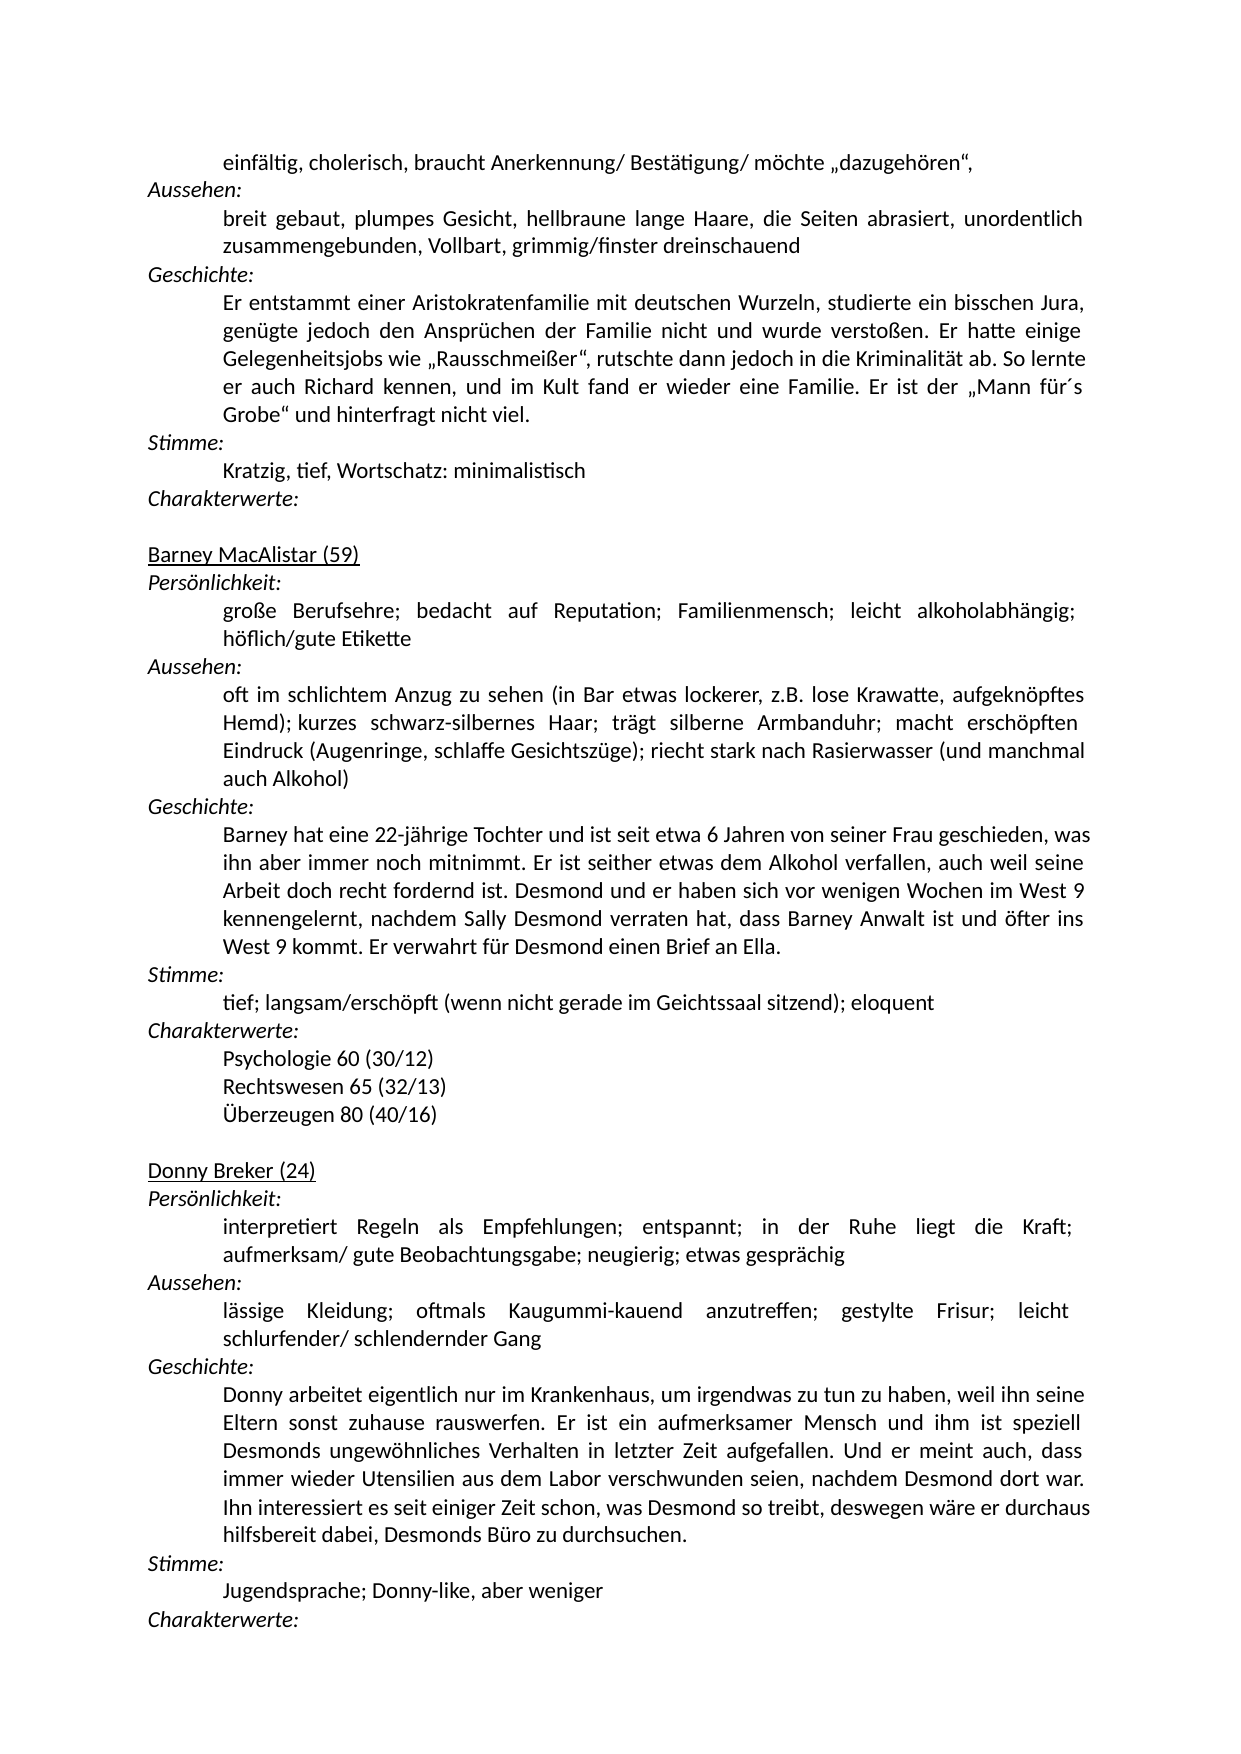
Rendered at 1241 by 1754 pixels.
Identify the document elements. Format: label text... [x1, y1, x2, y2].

text Jugendsprache; Donny-like, aber weniger [148, 1577, 1093, 1605]
text lässige Kleidung; oftmals Kaugummi-kauend anzutreffen; gestylte Frisur; leicht schlurfender/ schlendernder Gang [148, 1296, 1093, 1352]
text Persönlichkeit: [148, 568, 1093, 596]
text Donny Breker (24) [148, 1156, 1093, 1184]
text einfältig, cholerisch, braucht Anerkennung/ Bestätigung/ möchte „dazugehören“, [148, 148, 1093, 176]
text große Berufsehre; bedacht auf Reputation; Familienmensch; leicht alkoholabhängig; höflich/gute Etikette [148, 596, 1093, 652]
text Er entstammt einer Aristokratenfamilie mit deutschen Wurzeln, studierte ein bisschen Jura, genügte jedoch den Ansprüchen der Familie nicht und wurde verstoßen. Er hatte einige Gelegenheitsjobs wie „Rausschmeißer“, rutschte dann jedoch in die Kriminalität ab. So lernte er auch Richard kennen, und im Kult fand er wieder eine Familie. Er ist der „Mann für´s Grobe“ und hinterfragt nicht viel. [148, 288, 1093, 428]
text Überzeugen 80 (40/16) [148, 1100, 1093, 1128]
text Aussehen: [148, 1268, 1093, 1296]
text Stimme: [148, 428, 1093, 456]
text Psychologie 60 (30/12) [148, 1044, 1093, 1072]
text Barney hat eine 22-jährige Tochter und ist seit etwa 6 Jahren von seiner Frau geschieden, was ihn aber immer noch mitnimmt. Er ist seither etwas dem Alkohol verfallen, auch weil seine Arbeit doch recht fordernd ist. Desmond und er haben sich vor wenigen Wochen im West 9 kennengelernt, nachdem Sally Desmond verraten hat, dass Barney Anwalt ist und öfter ins West 9 kommt. Er verwahrt für Desmond einen Brief an Ella. [148, 820, 1093, 960]
text Charakterwerte: [148, 484, 1093, 512]
text Geschichte: [148, 792, 1093, 820]
text Charakterwerte: [148, 1605, 1093, 1633]
text Persönlichkeit: [148, 1184, 1093, 1212]
text tief; langsam/erschöpft (wenn nicht gerade im Geichtssaal sitzend); eloquent [148, 988, 1093, 1016]
text Aussehen: [148, 176, 1093, 204]
text breit gebaut, plumpes Gesicht, hellbraune lange Haare, die Seiten abrasiert, unordentlich zusammengebunden, Vollbart, grimmig/finster dreinschauend [148, 204, 1093, 260]
text Aussehen: [148, 652, 1093, 680]
text Geschichte: [148, 260, 1093, 288]
text Stimme: [148, 960, 1093, 988]
text Stimme: [148, 1549, 1093, 1577]
text Barney MacAlistar (59) [148, 540, 1093, 568]
text interpretiert Regeln als Empfehlungen; entspannt; in der Ruhe liegt die Kraft; aufmerksam/ gute Beobachtungsgabe; neugierig; etwas gesprächig [148, 1212, 1093, 1268]
text Donny arbeitet eigentlich nur im Krankenhaus, um irgendwas zu tun zu haben, weil ihn seine Eltern sonst zuhause rauswerfen. Er ist ein aufmerksamer Mensch und ihm ist speziell Desmonds ungewöhnliches Verhalten in letzter Zeit aufgefallen. Und er meint auch, dass immer wieder Utensilien aus dem Labor verschwunden seien, nachdem Desmond dort war. Ihn interessiert es seit einiger Zeit schon, was Desmond so treibt, deswegen wäre er durchaus hilfsbereit dabei, Desmonds Büro zu durchsuchen. [148, 1381, 1093, 1549]
text Geschichte: [148, 1352, 1093, 1381]
text Charakterwerte: [148, 1016, 1093, 1044]
text Kratzig, tief, Wortschatz: minimalistisch [148, 456, 1093, 484]
text oft im schlichtem Anzug zu sehen (in Bar etwas lockerer, z.B. lose Krawatte, aufgeknöpftes Hemd); kurzes schwarz-silbernes Haar; trägt silberne Armbanduhr; macht erschöpften Eindruck (Augenringe, schlaffe Gesichtszüge); riecht stark nach Rasierwasser (und manchmal auch Alkohol) [148, 680, 1093, 792]
text Rechtswesen 65 (32/13) [148, 1072, 1093, 1100]
